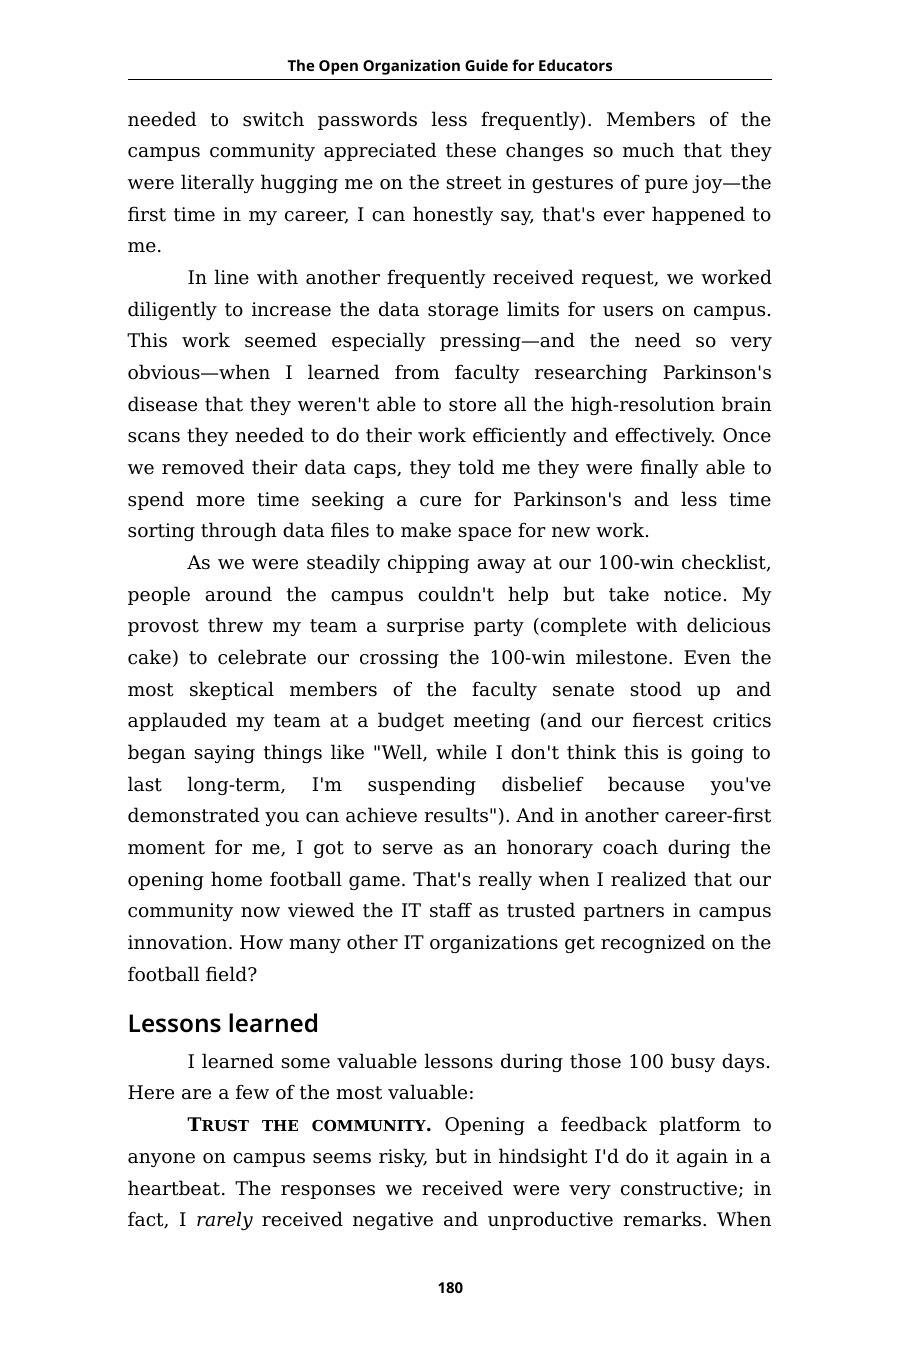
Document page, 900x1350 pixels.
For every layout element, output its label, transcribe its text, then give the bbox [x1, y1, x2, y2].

text In line with another frequently received request, we worked diligently to increase the data storage limits for users on campus. This work seemed especially pressing—and the need so very obvious—when I learned from faculty researching Parkinson's disease that they weren't able to store all the high-resolution brain scans they needed to do their work efficiently and effectively. Once we removed their data caps, they told me they were finally able to spend more time seeking a cure for Parkinson's and less time sorting through data files to make space for new work. [127, 267, 772, 542]
text Trust the community. Opening a feedback platform to anyone on campus seems risky, but in hindsight I'd do it again in a heartbeat. The responses we received were very constructive; in fact, I rarely received negative and unproductive remarks. When [127, 1114, 772, 1231]
text needed to switch passwords less frequently). Members of the campus community appreciated these changes so much that they were literally hugging me on the street in gestures of pure joy—the first time in my career, I can honestly say, that's ever happened to me. [127, 109, 772, 257]
text As we were steadily chipping away at our 100-win checklist, people around the campus couldn't help but take notice. My provost threw my team a surprise party (complete with delicious cake) to celebrate our crossing the 100-win milestone. Even the most skeptical members of the faculty senate stood up and applauded my team at a budget meeting (and our fiercest critics began saying things like "Well, while I don't think this is going to last long-term, I'm suspending disbelief because you've demonstrated you can achieve results"). And in another career-first moment for me, I got to serve as an honorary coach during the opening home football game. That's really when I realized that our community now viewed the IT staff as trusted partners in campus innovation. How many other IT organizations get recognized on the football field? [127, 552, 772, 986]
subtitle Lessons learned [127, 1010, 772, 1038]
text I learned some valuable lessons during those 100 busy days. Here are a few of the most valuable: [127, 1051, 772, 1104]
